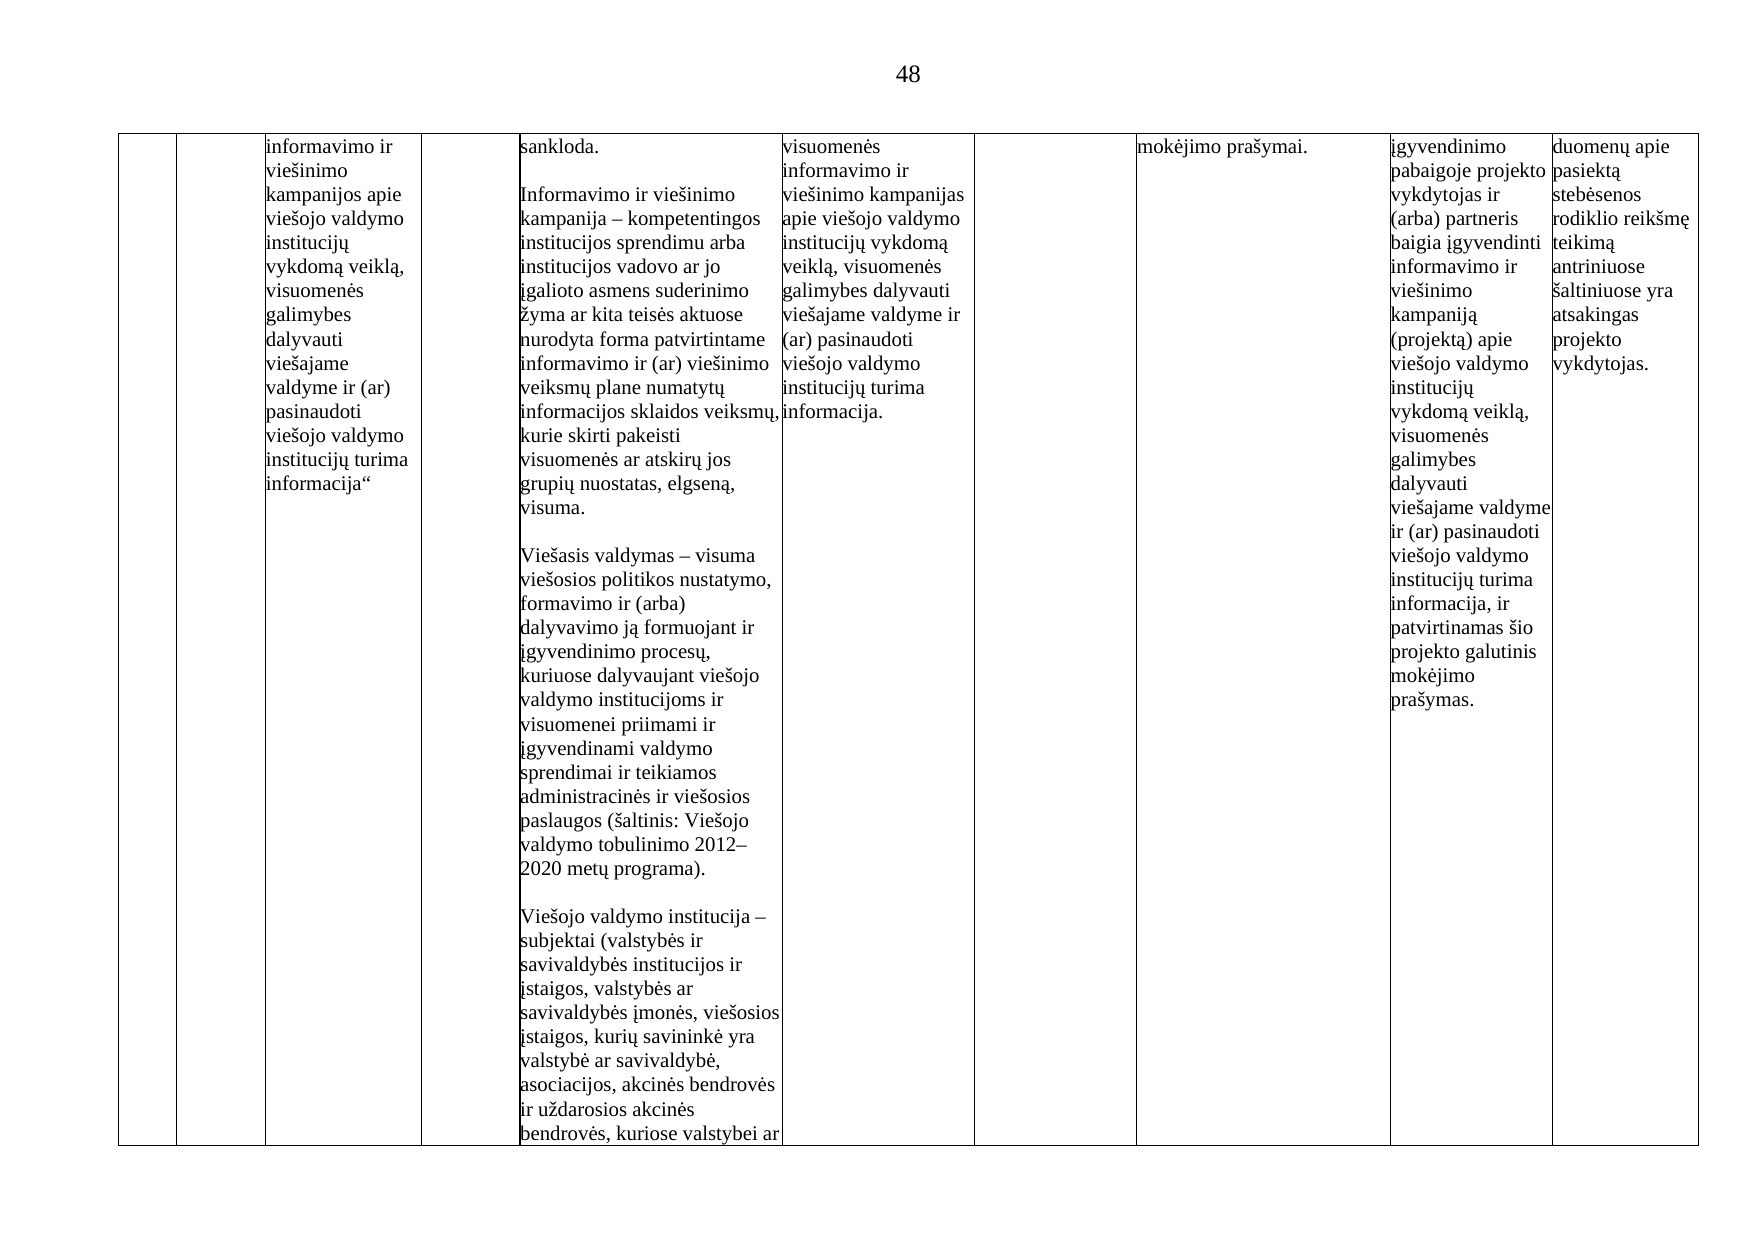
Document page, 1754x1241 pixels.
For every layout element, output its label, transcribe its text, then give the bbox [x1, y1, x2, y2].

table_cell duomenų apie pasiektą stebėsenos rodiklio reikšmę teikimą antriniuose šaltiniuose yra atsakingas projekto vykdytojas. [1553, 134, 1698, 1144]
table_cell sankloda. Informavimo ir viešinimo kampanija – kompetentingos institucijos sprendimu arba institucijos vadovo ar jo įgalioto asmens suderinimo žyma ar kita teisės aktuose nurodyta forma patvirtintame informavimo ir (ar) viešinimo veiksmų plane numatytų informacijos sklaidos veiksmų, kurie skirti pakeisti visuomenės ar atskirų jos grupių nuostatas, elgseną, visuma. Viešasis valdymas – visuma viešosios politikos nustatymo, formavimo ir (arba) dalyvavimo ją formuojant ir įgyvendinimo procesų, kuriuose dalyvaujant viešojo valdymo institucijoms ir visuomenei priimami ir įgyvendinami valdymo sprendimai ir teikiamos administracinės ir viešosios paslaugos (šaltinis: Viešojo valdymo tobulinimo 2012–2020 metų programa). Viešojo valdymo institucija – subjektai (valstybės ir savivaldybės institucijos ir įstaigos, valstybės ar savivaldybės įmonės, viešosios įstaigos, kurių savininkė yra valstybė ar savivaldybė, asociacijos, akcinės bendrovės ir uždarosios akcinės bendrovės, kuriose valstybei ar [521, 134, 782, 1144]
table_cell [422, 134, 519, 1144]
table_cell [975, 134, 1136, 1144]
table_cell mokėjimo prašymai. [1137, 134, 1390, 1144]
table_cell įgyvendinimo pabaigoje projekto vykdytojas ir (arba) partneris baigia įgyvendinti informavimo ir viešinimo kampaniją (projektą) apie viešojo valdymo institucijų vykdomą veiklą, visuomenės galimybes dalyvauti viešajame valdyme ir (ar) pasinaudoti viešojo valdymo institucijų turima informacija, ir patvirtinamas šio projekto galutinis mokėjimo prašymas. [1391, 134, 1552, 1144]
table_cell informavimo ir viešinimo kampanijos apie viešojo valdymo institucijų vykdomą veiklą, visuomenės galimybes dalyvauti viešajame valdyme ir (ar) pasinaudoti viešojo valdymo institucijų turima informacija“ [266, 134, 421, 1144]
table_cell [119, 134, 176, 1144]
table_cell [177, 134, 265, 1144]
table_cell visuomenės informavimo ir viešinimo kampanijas apie viešojo valdymo institucijų vykdomą veiklą, visuomenės galimybes dalyvauti viešajame valdyme ir (ar) pasinaudoti viešojo valdymo institucijų turima informacija. [783, 134, 974, 1144]
